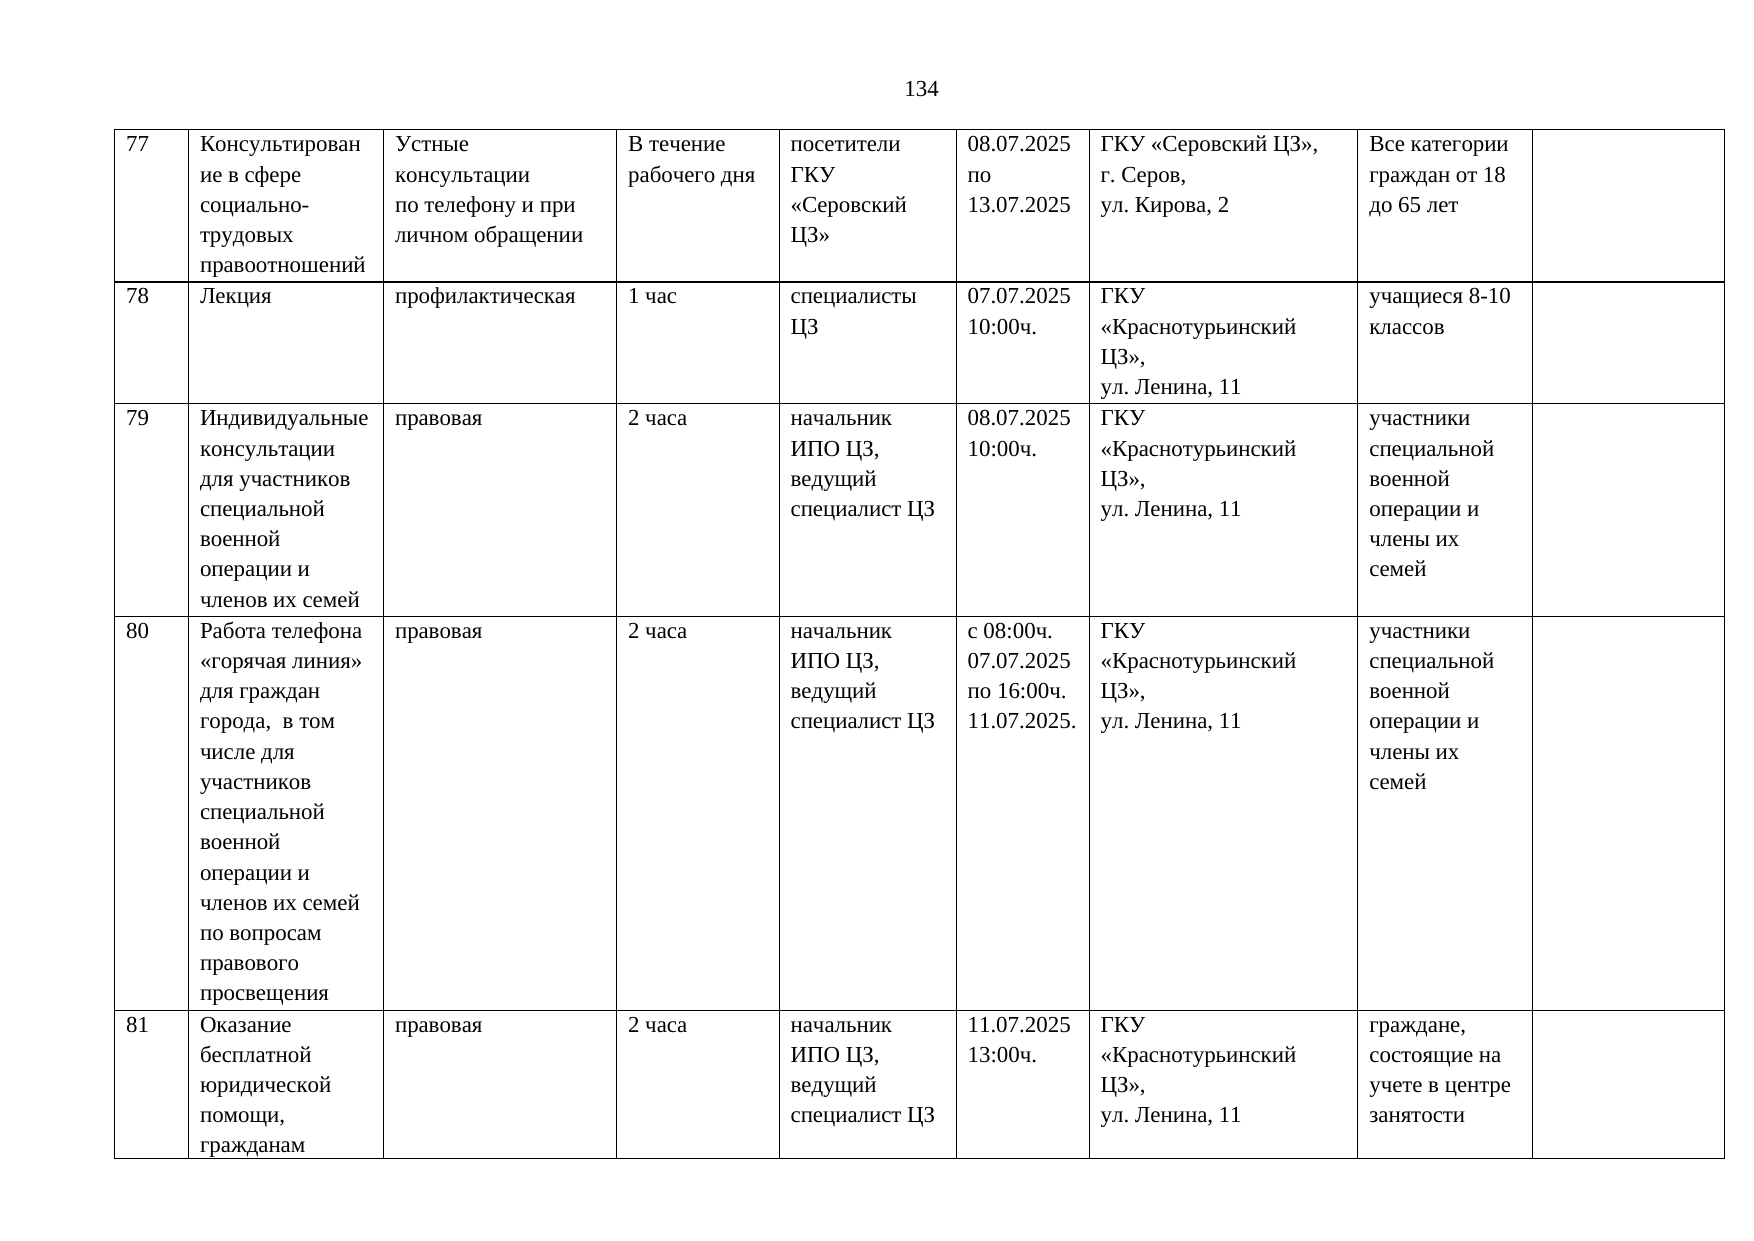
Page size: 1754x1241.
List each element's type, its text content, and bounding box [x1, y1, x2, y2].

table_cell 2 часа [617, 1011, 779, 1158]
table_cell участники специальной военной операции и члены их семей [1358, 404, 1532, 616]
table_cell профилактическая [384, 283, 616, 403]
table_cell посетители ГКУ «Серовский ЦЗ» [780, 130, 956, 281]
table_cell 11.07.2025 13:00ч. [957, 1011, 1089, 1158]
table_cell с 08:00ч. 07.07.2025 по 16:00ч. 11.07.2025. [957, 617, 1089, 1009]
table_cell ГКУ «Краснотурьинский ЦЗ», ул. Ленина, 11 [1090, 617, 1357, 1009]
table_cell В течение рабочего дня [617, 130, 779, 281]
table_cell участники специальной военной операции и члены их семей [1358, 617, 1532, 1009]
table_cell 77 [115, 130, 188, 281]
table_cell 80 [115, 617, 188, 1009]
table_cell [1533, 1011, 1724, 1158]
table_cell [1533, 130, 1724, 281]
table_cell ГКУ «Краснотурьинский ЦЗ», ул. Ленина, 11 [1090, 404, 1357, 616]
table_cell ГКУ «Краснотурьинский ЦЗ», ул. Ленина, 11 [1090, 283, 1357, 403]
table_cell [1533, 283, 1724, 403]
table_cell 81 [115, 1011, 188, 1158]
table_cell 08.07.2025 10:00ч. [957, 404, 1089, 616]
table_cell специалисты ЦЗ [780, 283, 956, 403]
table_cell 79 [115, 404, 188, 616]
table_cell учащиеся 8-10 классов [1358, 283, 1532, 403]
table_cell ГКУ «Серовский ЦЗ», г. Серов, ул. Кирова, 2 [1090, 130, 1357, 281]
table_cell ГКУ «Краснотурьинский ЦЗ», ул. Ленина, 11 [1090, 1011, 1357, 1158]
table_cell правовая [384, 1011, 616, 1158]
table_cell Работа телефона «горячая линия» для граждан города, в том числе для участников специальной военной операции и членов их семей по вопросам правового просвещения [189, 617, 383, 1009]
table_cell Лекция [189, 283, 383, 403]
table_cell граждане, состоящие на учете в центре занятости [1358, 1011, 1532, 1158]
table_cell Оказание бесплатной юридической помощи, гражданам [189, 1011, 383, 1158]
table_cell Устные консультации по телефону и при личном обращении [384, 130, 616, 281]
table_cell Все категории граждан от 18 до 65 лет [1358, 130, 1532, 281]
table_cell 1 час [617, 283, 779, 403]
table_cell [1533, 617, 1724, 1009]
table_cell 08.07.2025 по 13.07.2025 [957, 130, 1089, 281]
table_cell 78 [115, 283, 188, 403]
table_cell [1533, 404, 1724, 616]
table_cell 2 часа [617, 617, 779, 1009]
table_cell начальник ИПО ЦЗ, ведущий специалист ЦЗ [780, 1011, 956, 1158]
table_cell 07.07.2025 10:00ч. [957, 283, 1089, 403]
table_cell начальник ИПО ЦЗ, ведущий специалист ЦЗ [780, 404, 956, 616]
table_cell 2 часа [617, 404, 779, 616]
table_cell начальник ИПО ЦЗ, ведущий специалист ЦЗ [780, 617, 956, 1009]
table_cell Индивидуальные консультации для участников специальной военной операции и членов их семей [189, 404, 383, 616]
table_cell правовая [384, 617, 616, 1009]
table_cell правовая [384, 404, 616, 616]
table_cell Консультирование в сфере социально-трудовых правоотношений [189, 130, 383, 281]
